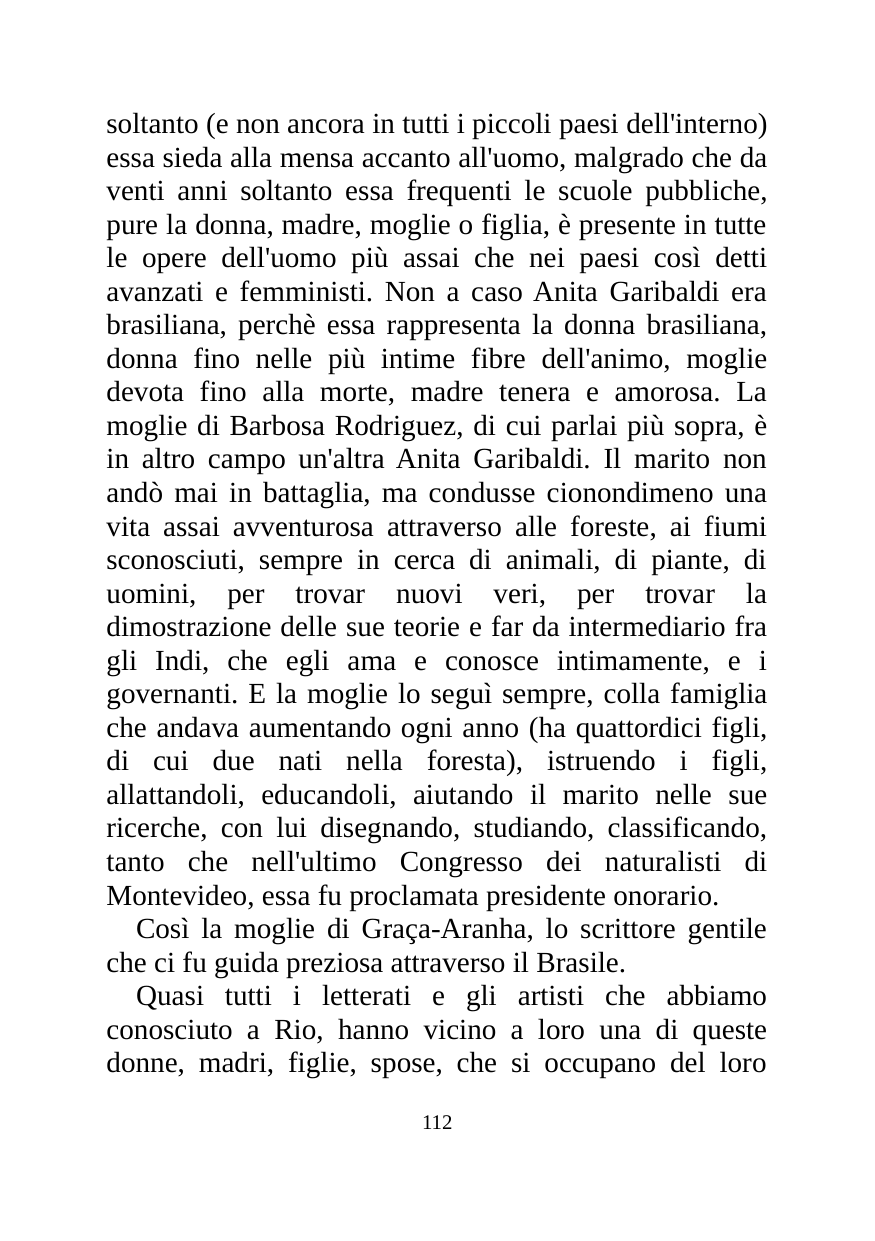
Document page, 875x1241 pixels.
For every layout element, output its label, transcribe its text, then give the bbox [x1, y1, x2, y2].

text Quasi tutti i letterati e gli artisti che abbiamo conosciuto a Rio, hanno vicino a loro una di queste donne, madri, figlie, spose, che si occupano del loro [106, 978, 768, 1079]
text Così la moglie di Graça-Aranha, lo scrittore gentile che ci fu guida preziosa attraverso il Brasile. [106, 911, 768, 978]
text soltanto (e non ancora in tutti i piccoli paesi dell'interno) essa sieda alla mensa accanto all'uomo, malgrado che da venti anni soltanto essa frequenti le scuole pubbliche, pure la donna, madre, moglie o figlia, è presente in tutte le opere dell'uomo più assai che nei paesi così detti avanzati e femministi. Non a caso Anita Garibaldi era brasiliana, perchè essa rappresenta la donna brasiliana, donna fino nelle più intime fibre dell'animo, moglie devota fino alla morte, madre tenera e amorosa. La moglie di Barbosa Rodriguez, di cui parlai più sopra, è in altro campo un'altra Anita Garibaldi. Il marito non andò mai in battaglia, ma condusse cionondimeno una vita assai avventurosa attraverso alle foreste, ai fiumi sconosciuti, sempre in cerca di animali, di piante, di uomini, per trovar nuovi veri, per trovar la dimostrazione delle sue teorie e far da intermediario fra gli Indi, che egli ama e conosce intimamente, e i governanti. E la moglie lo seguì sempre, colla famiglia che andava aumentando ogni anno (ha quattordici figli, di cui due nati nella foresta), istruendo i figli, allattandoli, educandoli, aiutando il marito nelle sue ricerche, con lui disegnando, studiando, classificando, tanto che nell'ultimo Congresso dei naturalisti di Montevideo, essa fu proclamata presidente onorario. [106, 106, 768, 911]
